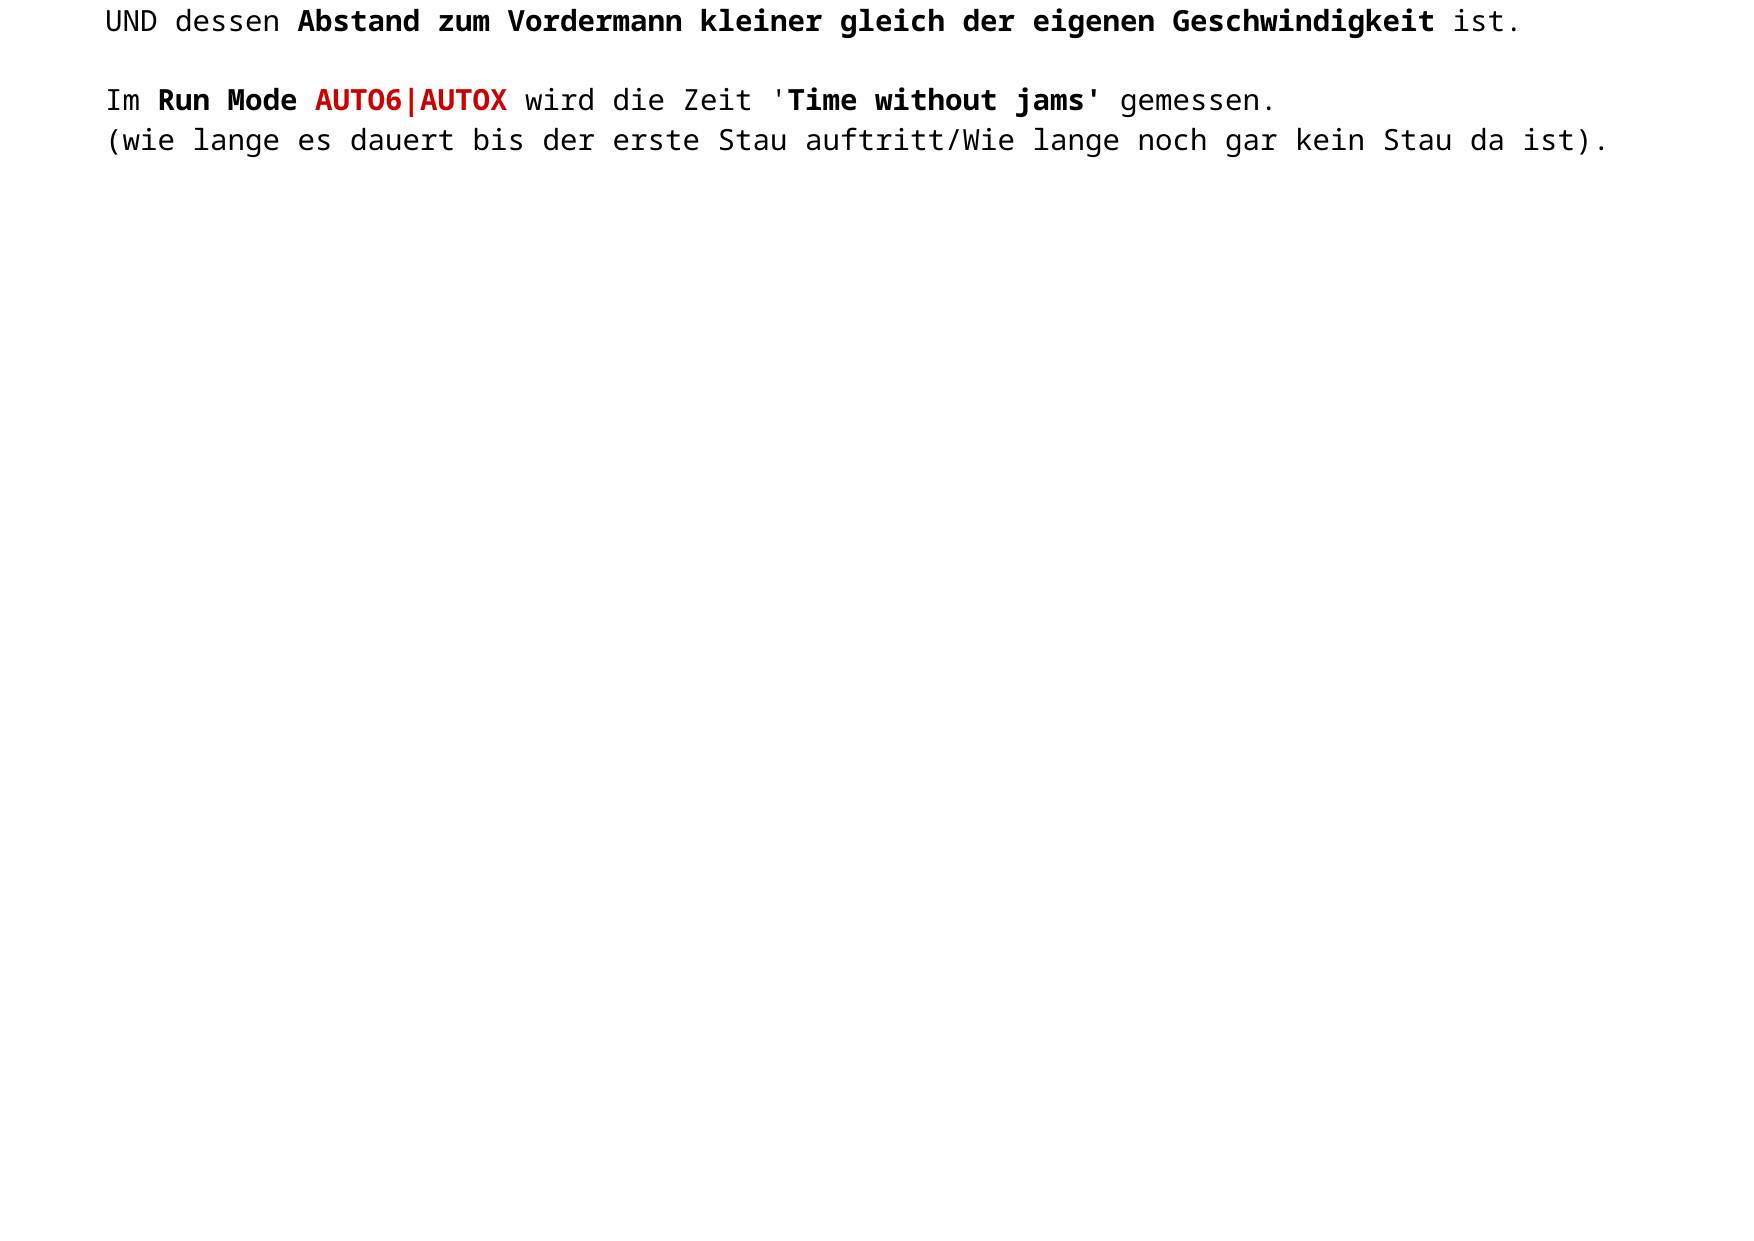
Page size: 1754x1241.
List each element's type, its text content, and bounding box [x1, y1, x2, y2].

text Im Run Mode AUTO6|AUTOX wird die Zeit 'Time without jams' gemessen. [0, 79, 1754, 119]
text UND dessen Abstand zum Vordermann kleiner gleich der eigenen Geschwindigkeit ist. [0, 0, 1754, 40]
text (wie lange es dauert bis der erste Stau auftritt/Wie lange noch gar kein Stau da ist). [0, 119, 1754, 159]
